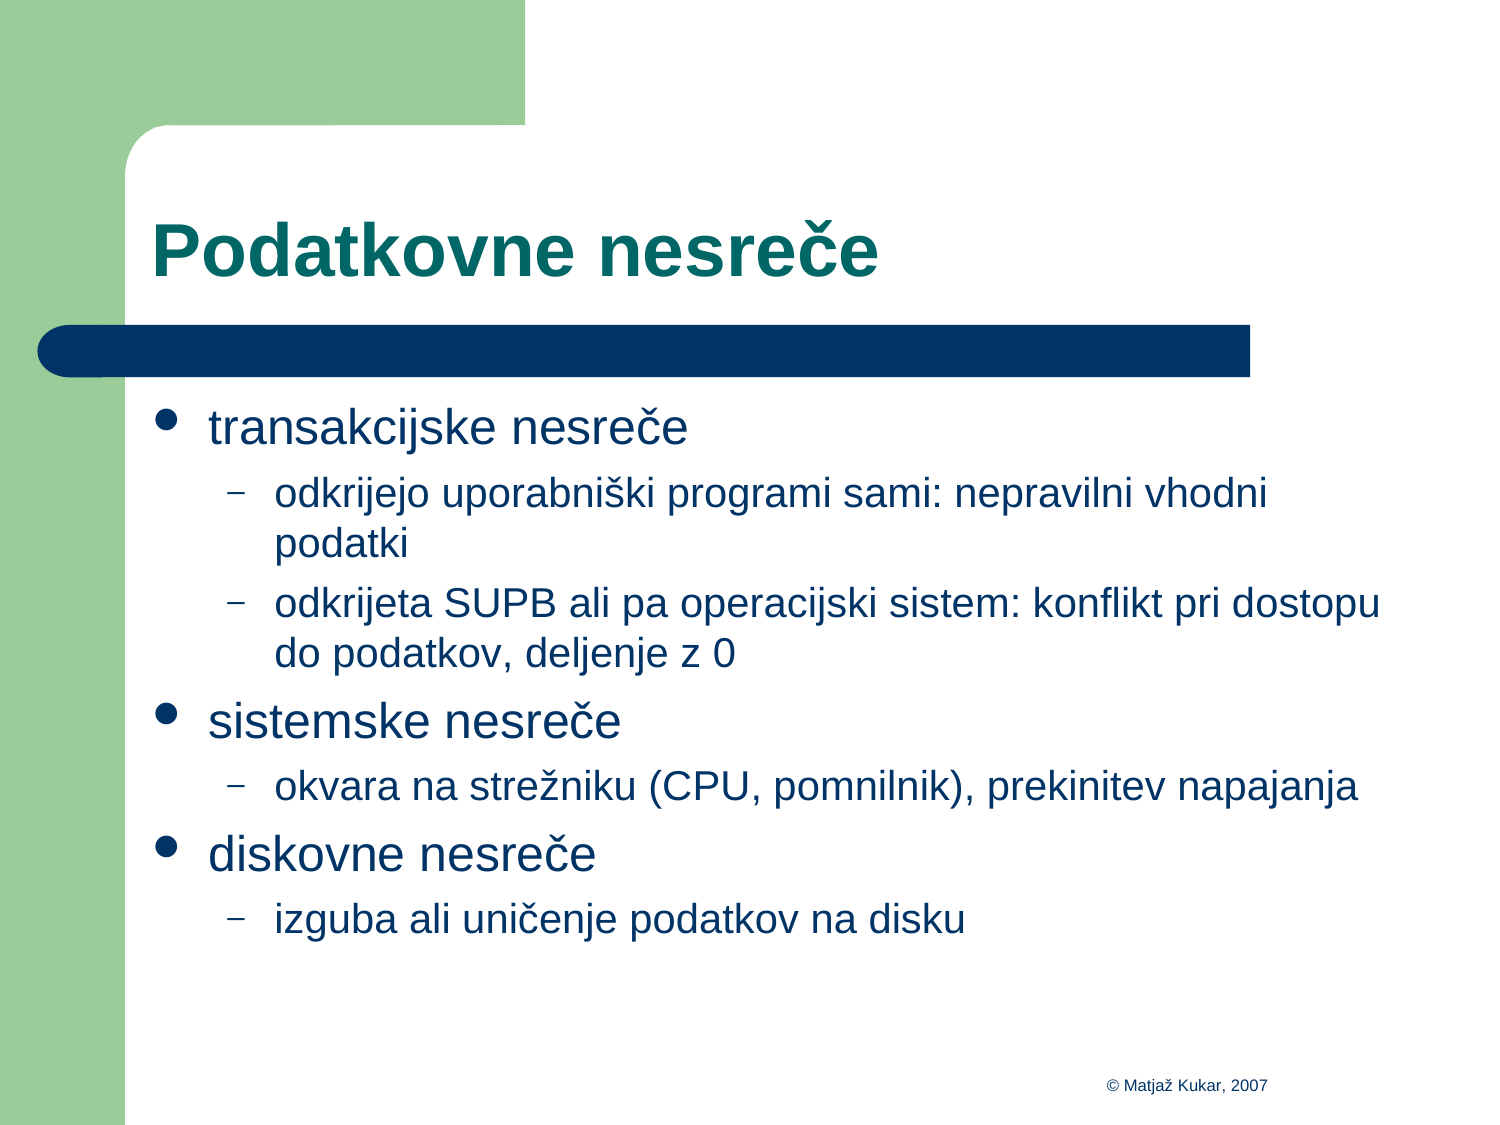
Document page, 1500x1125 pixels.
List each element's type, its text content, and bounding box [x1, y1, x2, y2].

list transakcijske nesreče odkrijejo uporabniški programi sami: nepravilni vhodni podatki odkrijeta SUPB ali pa operacijski sistem: konflikt pri dostopu do podatkov, deljenje z 0 sistemske nesreče okvara na strežniku (CPU, pomnilnik), prekinitev napajanja diskovne nesreče izguba ali uničenje podatkov na disku [137, 387, 1400, 1010]
title Podatkovne nesreče [136, 136, 1414, 301]
text_box © Matjaž Kukar, 2007 [949, 1025, 1426, 1103]
